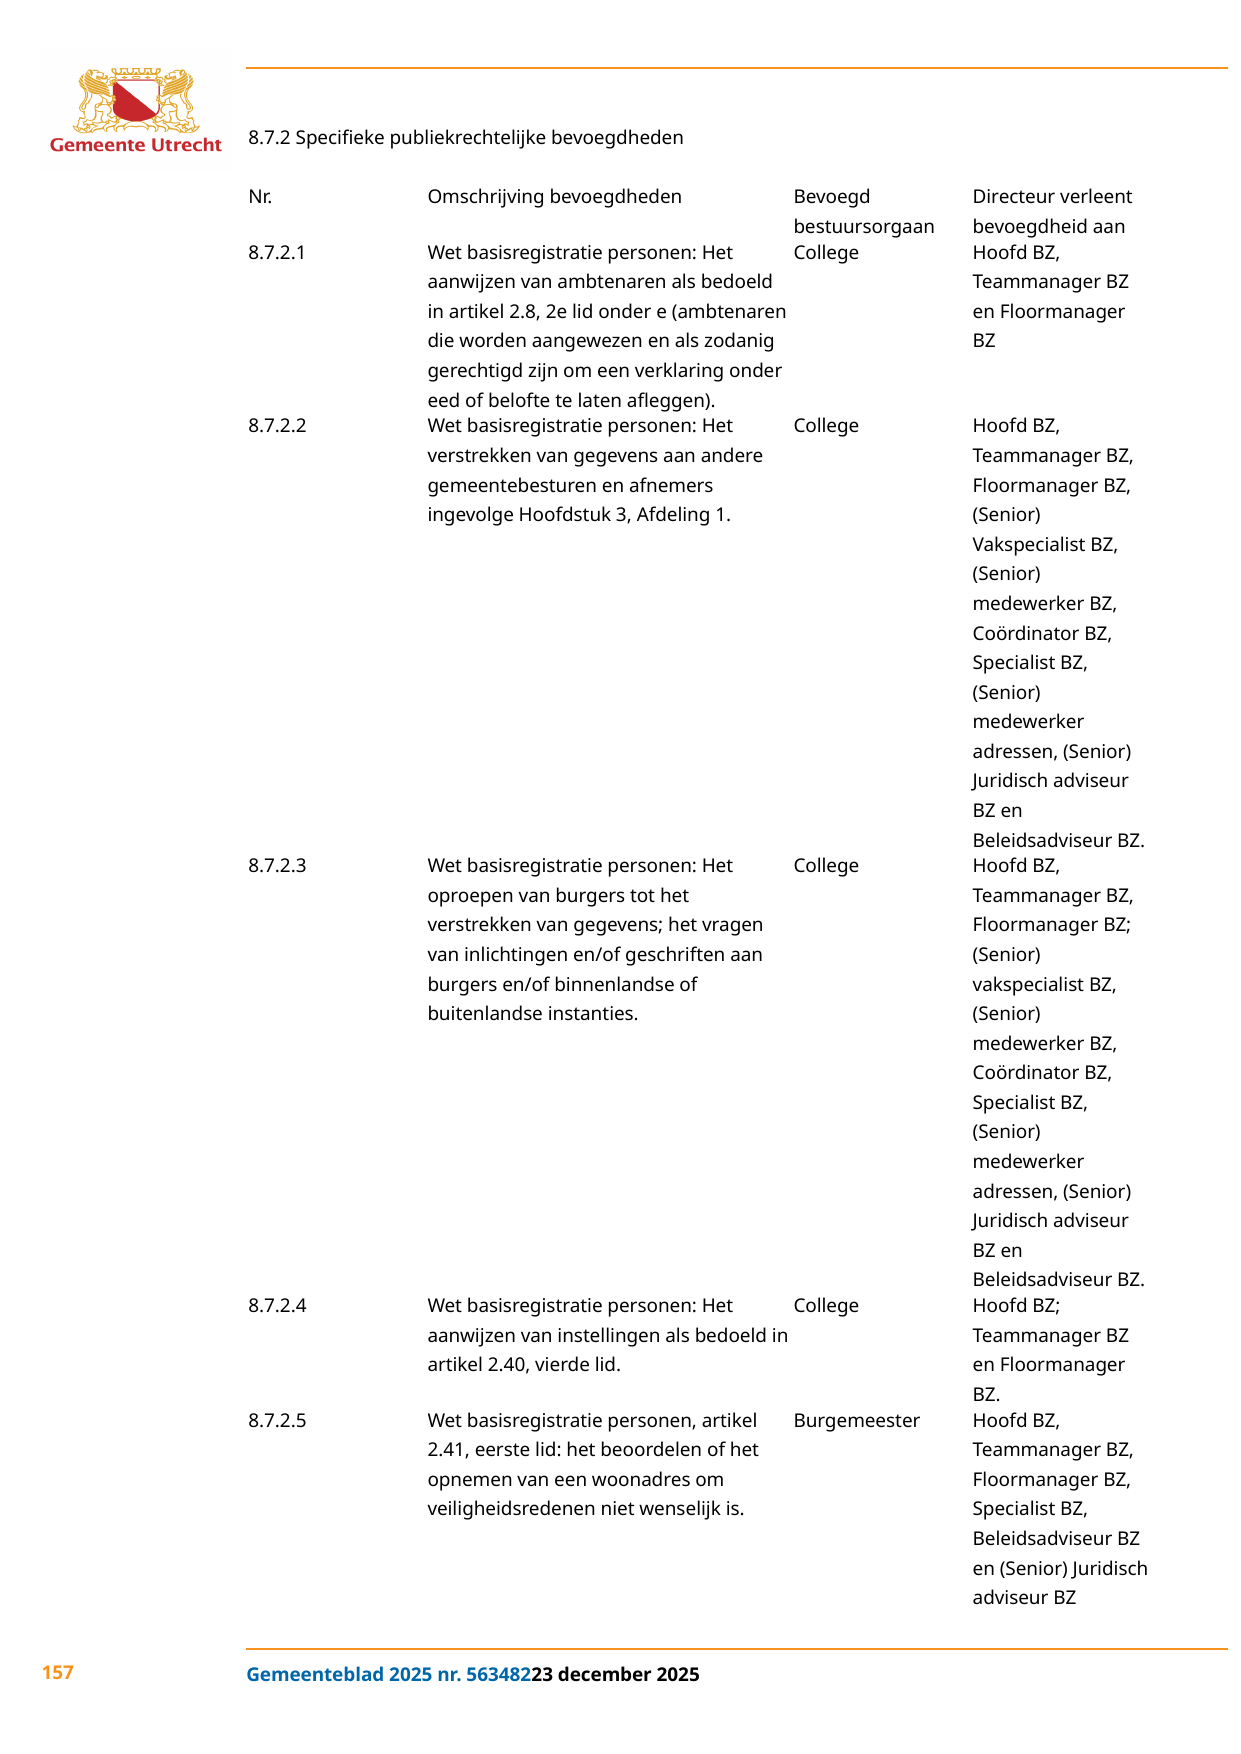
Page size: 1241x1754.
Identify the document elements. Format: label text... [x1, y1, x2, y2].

table_header Omschrijving bevoegdheden [427, 184, 793, 239]
table_cell Wet basisregistratie personen: Het aanwijzen van instellingen als bedoeld in artikel 2.40, vierde lid. [427, 1293, 793, 1407]
table_cell Wet basisregistratie personen, artikel 2.41, eerste lid: het beoordelen of het opnemen van een woonadres om veiligheidsredenen niet wenselijk is. [427, 1407, 793, 1610]
table_cell 8.7.2.4 [248, 1293, 427, 1407]
table_cell Burgemeester [793, 1407, 972, 1610]
table_cell Wet basisregistratie personen: Het verstrekken van gegevens aan andere gemeentebesturen en afnemers ingevolge Hoofdstuk 3, Afdeling 1. [427, 413, 793, 852]
table_cell 8.7.2.1 [248, 239, 427, 413]
table_cell College [793, 239, 972, 413]
table_cell Hoofd BZ; Teammanager BZ en Floormanager BZ. [973, 1293, 1152, 1407]
table_cell 8.7.2.3 [248, 853, 427, 1292]
table_cell Hoofd BZ, Teammanager BZ, Floormanager BZ, (Senior) Vakspecialist BZ, (Senior) medewerker BZ, Coördinator BZ, Specialist BZ, (Senior) medewerker adressen, (Senior) Juridisch adviseur BZ en Beleidsadviseur BZ. [973, 413, 1152, 852]
table_cell College [793, 853, 972, 1292]
text 8.7.2 Specifieke publiekrechtelijke bevoegdheden [248, 124, 1152, 150]
table_cell College [793, 413, 972, 852]
table_header Nr. [248, 184, 427, 239]
table_cell 8.7.2.5 [248, 1407, 427, 1610]
table_header Bevoegd bestuursorgaan [793, 184, 972, 239]
table_cell Wet basisregistratie personen: Het aanwijzen van ambtenaren als bedoeld in artikel 2.8, 2e lid onder e (ambtenaren die worden aangewezen en als zodanig gerechtigd zijn om een verklaring onder eed of belofte te laten afleggen). [427, 239, 793, 413]
table_cell College [793, 1293, 972, 1407]
table_header Directeur verleent bevoegdheid aan [973, 184, 1152, 239]
table_cell Hoofd BZ, Teammanager BZ, Floormanager BZ, Specialist BZ, Beleidsadviseur BZ en (Senior) Juridisch adviseur BZ [973, 1407, 1152, 1610]
table_cell Hoofd BZ, Teammanager BZ en Floormanager BZ [973, 239, 1152, 413]
table_cell Hoofd BZ, Teammanager BZ, Floormanager BZ; (Senior) vakspecialist BZ, (Senior) medewerker BZ, Coördinator BZ, Specialist BZ, (Senior) medewerker adressen, (Senior) Juridisch adviseur BZ en Beleidsadviseur BZ. [973, 853, 1152, 1292]
table_cell 8.7.2.2 [248, 413, 427, 852]
table_cell Wet basisregistratie personen: Het oproepen van burgers tot het verstrekken van gegevens; het vragen van inlichtingen en/of geschriften aan burgers en/of binnenlandse of buitenlandse instanties. [427, 853, 793, 1292]
picture [41, 47, 231, 172]
